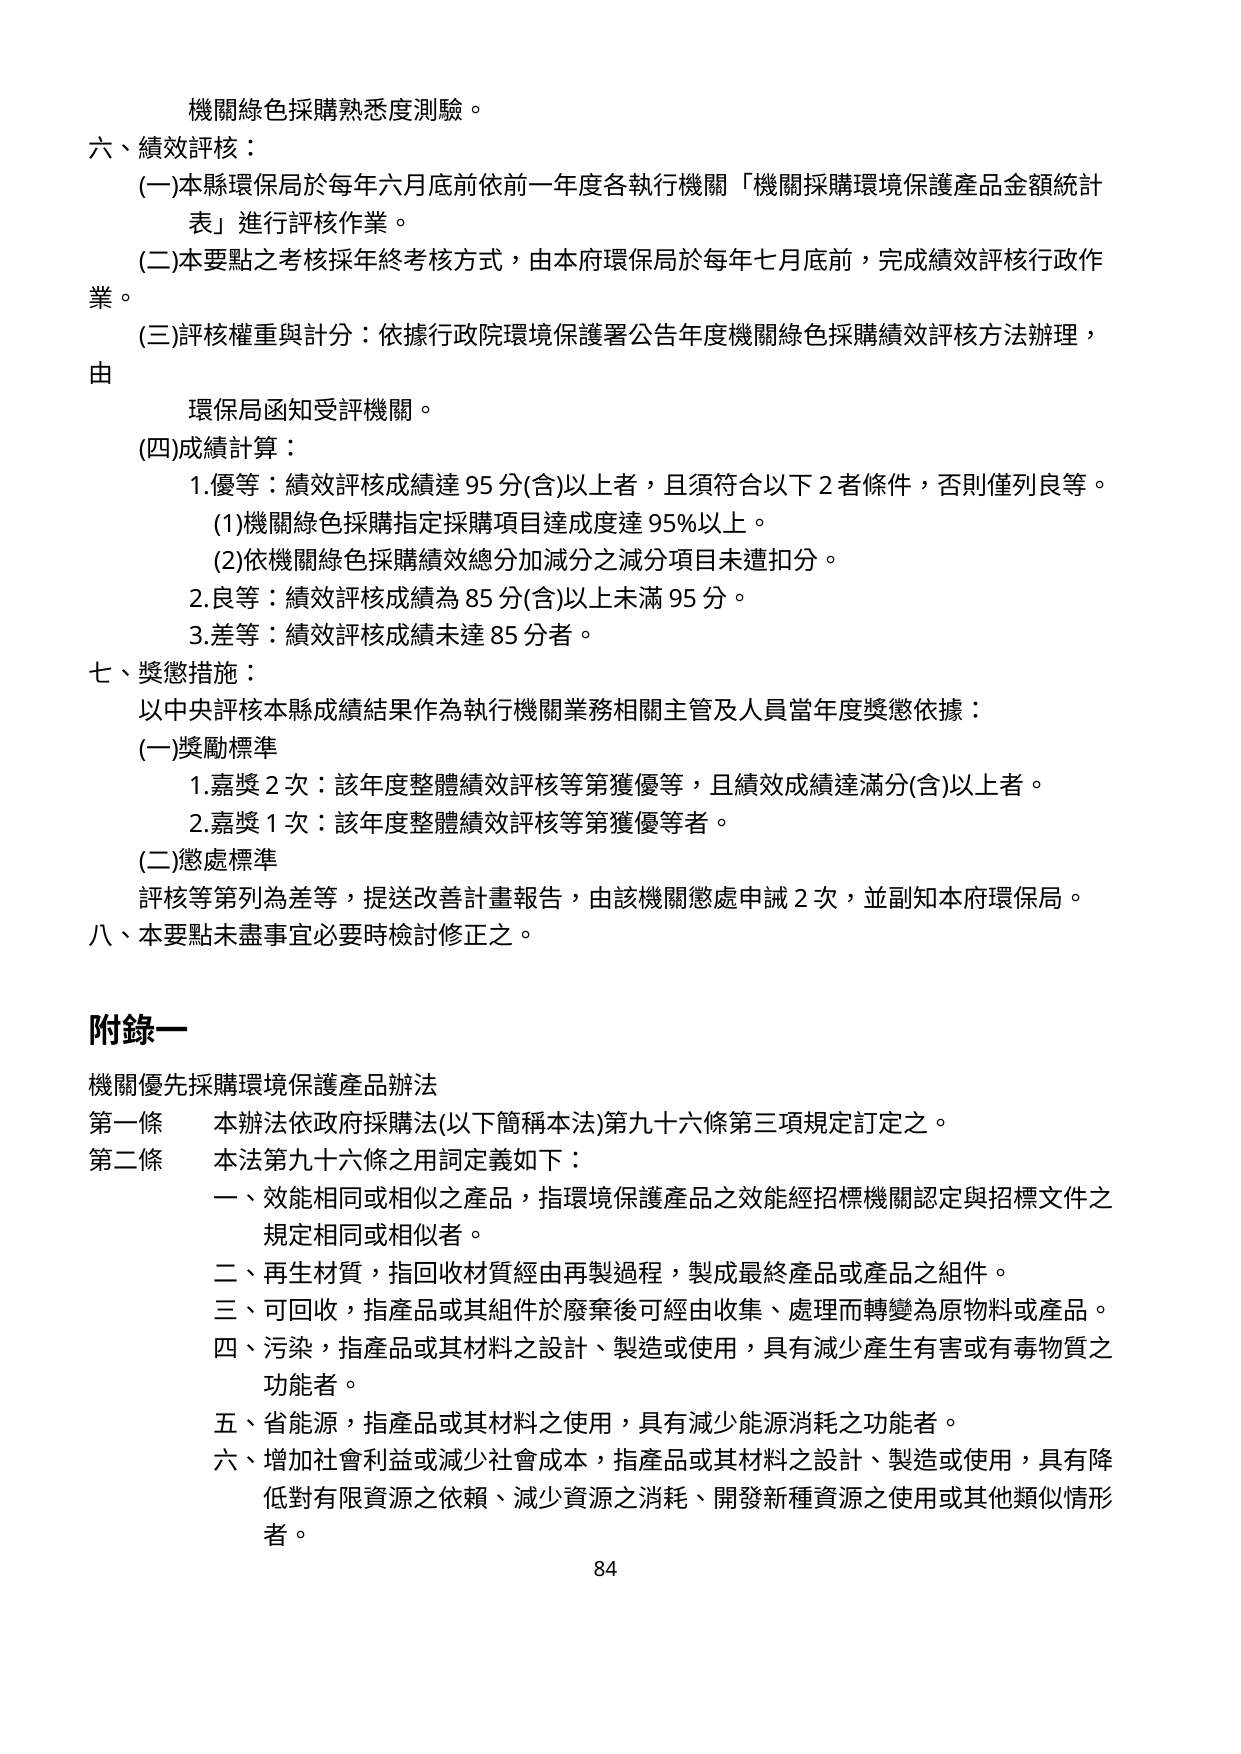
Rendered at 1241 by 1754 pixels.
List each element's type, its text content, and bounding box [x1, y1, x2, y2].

text 六、增加社會利益或減少社會成本，指產品或其材料之設計、製造或使用，具有降 [89, 1440, 1122, 1478]
text 五、省能源，指產品或其材料之使用，具有減少能源消耗之功能者。 [89, 1403, 1122, 1440]
text 規定相同或相似者。 [89, 1215, 1122, 1253]
text 以中央評核本縣成績結果作為執行機關業務相關主管及人員當年度獎懲依據： [89, 690, 1122, 728]
text (三)評核權重與計分：依據行政院環境保護署公告年度機關綠色採購績效評核方法辦理，由 [89, 315, 1122, 390]
text 者。 [89, 1515, 1122, 1553]
text 機關綠色採購熟悉度測驗。 [89, 90, 1122, 128]
text 機關優先採購環境保護產品辦法 [89, 1065, 1122, 1103]
text 3.差等：績效評核成績未達85分者。 [89, 615, 1122, 653]
text 低對有限資源之依賴、減少資源之消耗、開發新種資源之使用或其他類似情形 [89, 1478, 1122, 1515]
text 三、可回收，指產品或其組件於廢棄後可經由收集、處理而轉變為原物料或產品。 [89, 1290, 1122, 1328]
text 第二條 本法第九十六條之用詞定義如下： [89, 1140, 1122, 1178]
text 七、獎懲措施： [89, 653, 1122, 690]
text 四、污染，指產品或其材料之設計、製造或使用，具有減少產生有害或有毒物質之 [89, 1328, 1122, 1365]
text (一)獎勵標準 [89, 728, 1122, 765]
text 2.良等：績效評核成績為85分(含)以上未滿95分。 [89, 578, 1122, 615]
text 二、再生材質，指回收材質經由再製過程，製成最終產品或產品之組件。 [89, 1253, 1122, 1290]
text 1.嘉獎2次：該年度整體績效評核等第獲優等，且績效成績達滿分(含)以上者。 [89, 765, 1122, 803]
text 第一條 本辦法依政府採購法(以下簡稱本法)第九十六條第三項規定訂定之。 [89, 1103, 1122, 1140]
text (一)本縣環保局於每年六月底前依前一年度各執行機關「機關採購環境保護產品金額統計 [89, 165, 1122, 203]
text 功能者。 [89, 1365, 1122, 1403]
text 1.優等：績效評核成績達95分(含)以上者，且須符合以下2者條件，否則僅列良等。 [89, 465, 1122, 503]
text (1)機關綠色採購指定採購項目達成度達95%以上。 [89, 503, 1122, 540]
text 一、效能相同或相似之產品，指環境保護產品之效能經招標機關認定與招標文件之 [89, 1178, 1122, 1215]
text 附錄一 [89, 990, 1122, 1065]
text 環保局函知受評機關。 [89, 390, 1122, 428]
text (二)本要點之考核採年終考核方式，由本府環保局於每年七月底前，完成績效評核行政作業。 [89, 240, 1122, 315]
text 評核等第列為差等，提送改善計畫報告，由該機關懲處申誡2次，並副知本府環保局。 [89, 878, 1122, 915]
text 八、本要點未盡事宜必要時檢討修正之。 [89, 915, 1122, 953]
text (2)依機關綠色採購績效總分加減分之減分項目未遭扣分。 [89, 540, 1122, 578]
text 表」進行評核作業。 [89, 203, 1122, 240]
text 六、績效評核： [89, 128, 1122, 165]
text (二)懲處標準 [89, 840, 1122, 878]
text 2.嘉獎1次：該年度整體績效評核等第獲優等者。 [89, 803, 1122, 840]
text (四)成績計算： [89, 428, 1122, 465]
